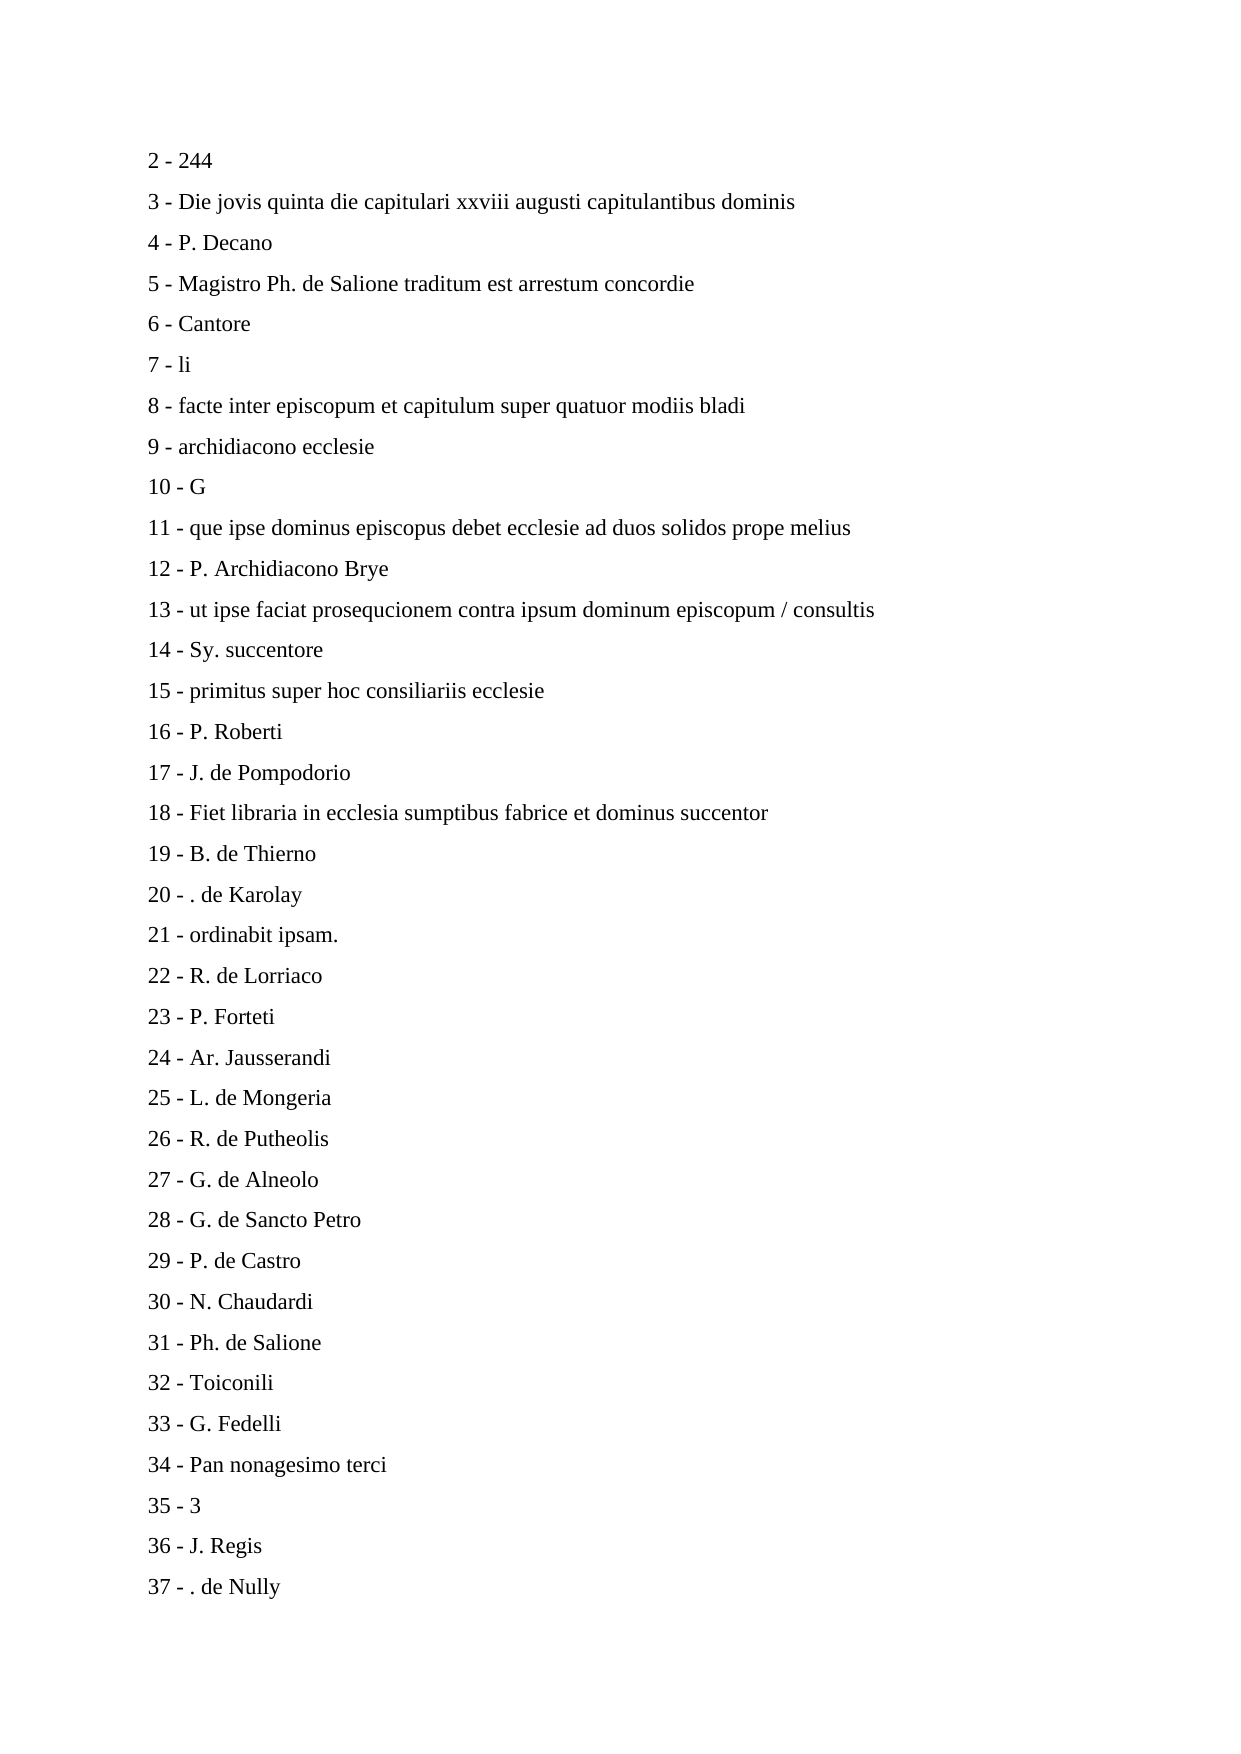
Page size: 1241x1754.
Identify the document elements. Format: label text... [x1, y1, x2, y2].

text 34 - Pan nonagesimo terci [148, 1451, 1093, 1477]
text 18 - Fiet libraria in ecclesia sumptibus fabrice et dominus succentor [148, 799, 1093, 826]
text 15 - primitus super hoc consiliariis ecclesie [148, 677, 1093, 703]
text 20 - . de Karolay [148, 881, 1093, 907]
text 35 - 3 [148, 1492, 1093, 1518]
text 37 - . de Nully [148, 1573, 1093, 1599]
text 4 - P. Decano [148, 229, 1093, 255]
text 13 - ut ipse faciat prosequcionem contra ipsum dominum episcopum / consultis [148, 596, 1093, 622]
text 29 - P. de Castro [148, 1247, 1093, 1274]
text 12 - P. Archidiacono Brye [148, 555, 1093, 581]
text 11 - que ipse dominus episcopus debet ecclesie ad duos solidos prope melius [148, 514, 1093, 541]
text 6 - Cantore [148, 311, 1093, 337]
text 25 - L. de Mongeria [148, 1084, 1093, 1111]
text 23 - P. Forteti [148, 1003, 1093, 1029]
text 14 - Sy. succentore [148, 636, 1093, 663]
text 3 - Die jovis quinta die capitulari xxviii augusti capitulantibus dominis [148, 188, 1093, 215]
text 5 - Magistro Ph. de Salione traditum est arrestum concordie [148, 270, 1093, 296]
text 19 - B. de Thierno [148, 840, 1093, 866]
text 24 - Ar. Jausserandi [148, 1044, 1093, 1070]
text 2 - 244 [148, 148, 1093, 174]
text 27 - G. de Alneolo [148, 1166, 1093, 1192]
text 10 - G [148, 473, 1093, 500]
text 26 - R. de Putheolis [148, 1125, 1093, 1151]
text 36 - J. Regis [148, 1532, 1093, 1559]
text 33 - G. Fedelli [148, 1410, 1093, 1437]
text 22 - R. de Lorriaco [148, 962, 1093, 988]
text 21 - ordinabit ipsam. [148, 921, 1093, 948]
text 9 - archidiacono ecclesie [148, 433, 1093, 459]
text 28 - G. de Sancto Petro [148, 1207, 1093, 1233]
text 17 - J. de Pompodorio [148, 758, 1093, 785]
text 16 - P. Roberti [148, 718, 1093, 744]
text 7 - li [148, 351, 1093, 378]
text 30 - N. Chaudardi [148, 1288, 1093, 1314]
text 31 - Ph. de Salione [148, 1329, 1093, 1355]
text 32 - Toiconili [148, 1369, 1093, 1396]
text 8 - facte inter episcopum et capitulum super quatuor modiis bladi [148, 392, 1093, 418]
